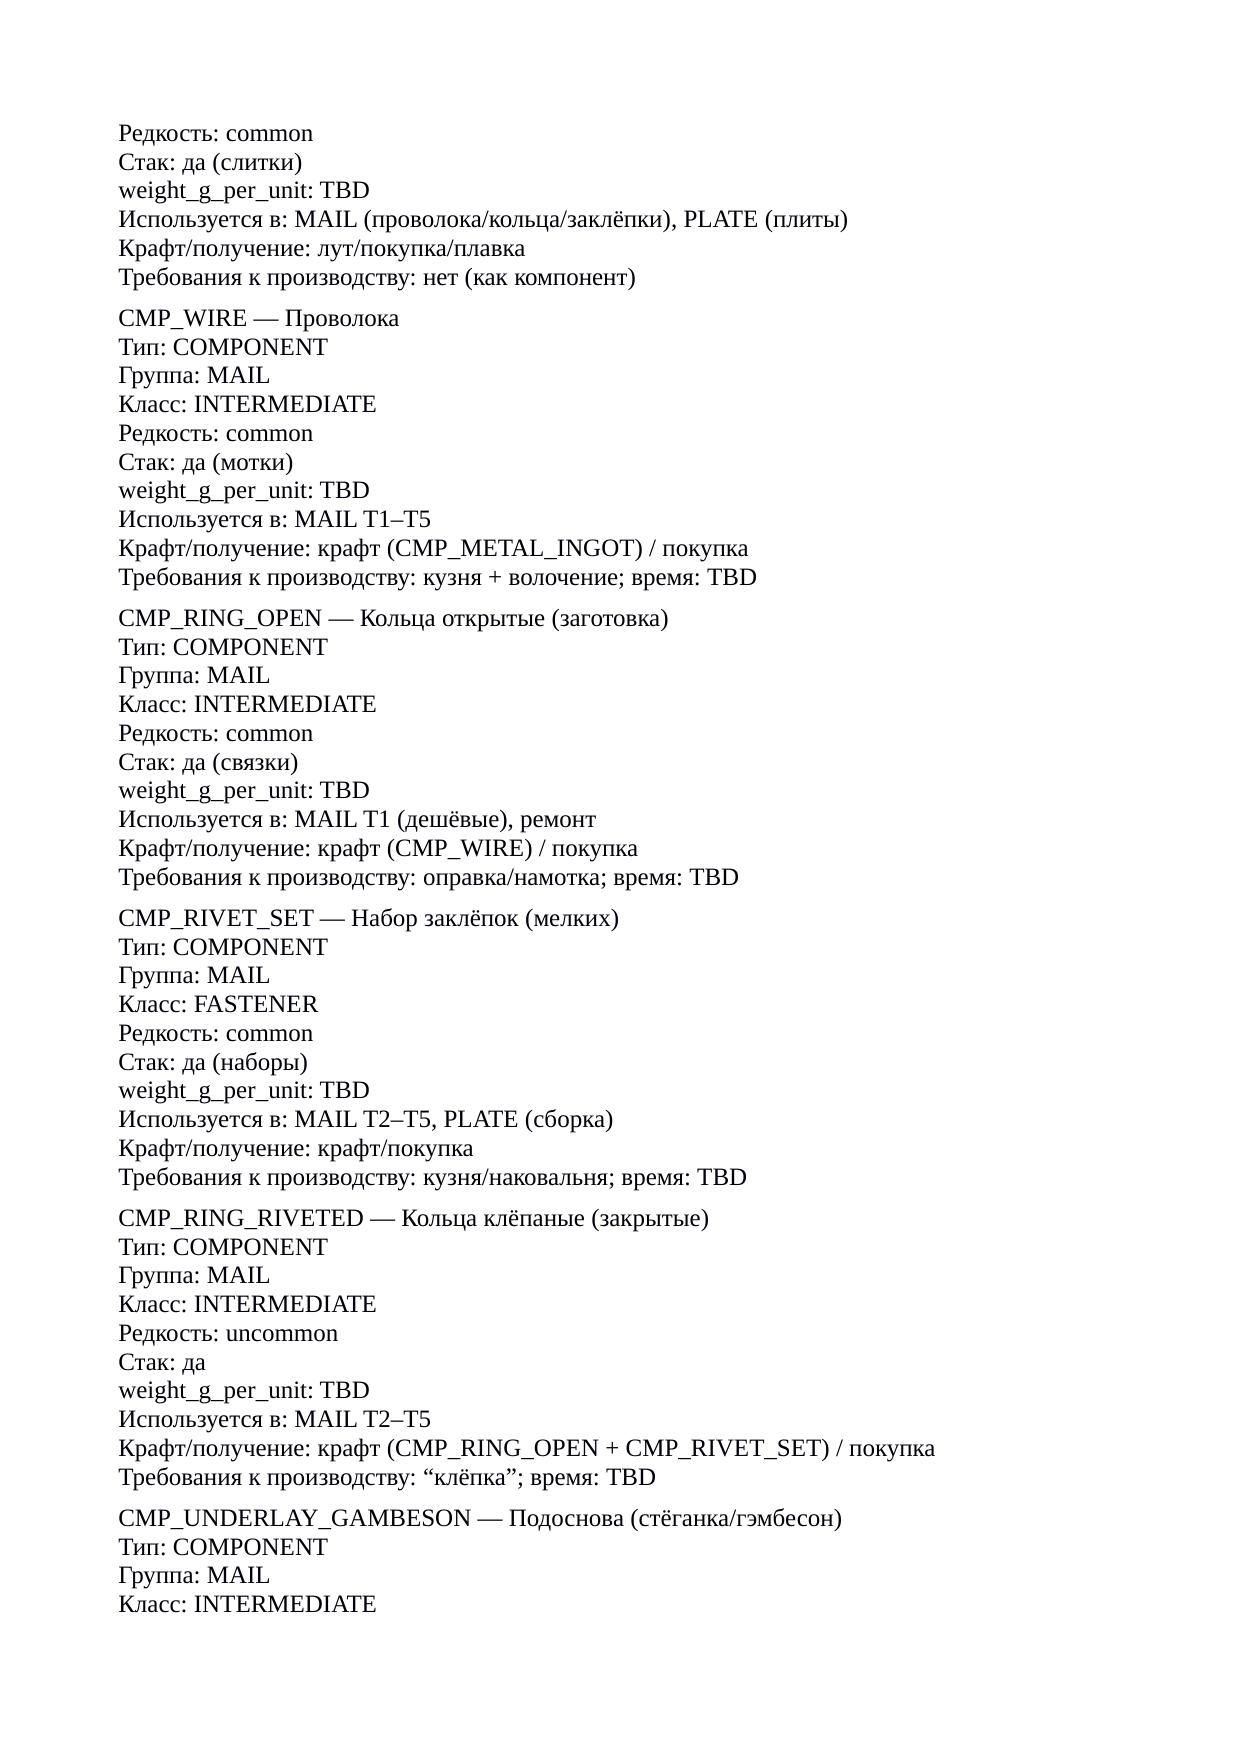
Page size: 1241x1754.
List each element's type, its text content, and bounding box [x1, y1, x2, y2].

text CMP_UNDERLAY_GAMBESON — Подоснова (стёганка/гэмбесон) Тип: COMPONENT Группа: MAIL Класс: INTERMEDIATE [118, 1503, 1122, 1618]
text CMP_RIVET_SET — Набор заклёпок (мелких) Тип: COMPONENT Группа: MAIL Класс: FASTENER Редкость: common Стак: да (наборы) weight_g_per_unit: TBD Используется в: MAIL T2–T5, PLATE (сборка) Крафт/получение: крафт/покупка Требования к производству: кузня/наковальня; время: TBD [118, 903, 1122, 1191]
text Редкость: common Стак: да (слитки) weight_g_per_unit: TBD Используется в: MAIL (проволока/кольца/заклёпки), PLATE (плиты) Крафт/получение: лут/покупка/плавка Требования к производству: нет (как компонент) [118, 118, 1122, 291]
text CMP_WIRE — Проволока Тип: COMPONENT Группа: MAIL Класс: INTERMEDIATE Редкость: common Стак: да (мотки) weight_g_per_unit: TBD Используется в: MAIL T1–T5 Крафт/получение: крафт (CMP_METAL_INGOT) / покупка Требования к производству: кузня + волочение; время: TBD [118, 303, 1122, 591]
text CMP_RING_RIVETED — Кольца клёпаные (закрытые) Тип: COMPONENT Группа: MAIL Класс: INTERMEDIATE Редкость: uncommon Стак: да weight_g_per_unit: TBD Используется в: MAIL T2–T5 Крафт/получение: крафт (CMP_RING_OPEN + CMP_RIVET_SET) / покупка Требования к производству: “клёпка”; время: TBD [118, 1203, 1122, 1491]
text CMP_RING_OPEN — Кольца открытые (заготовка) Тип: COMPONENT Группа: MAIL Класс: INTERMEDIATE Редкость: common Стак: да (связки) weight_g_per_unit: TBD Используется в: MAIL T1 (дешёвые), ремонт Крафт/получение: крафт (CMP_WIRE) / покупка Требования к производству: оправка/намотка; время: TBD [118, 603, 1122, 891]
